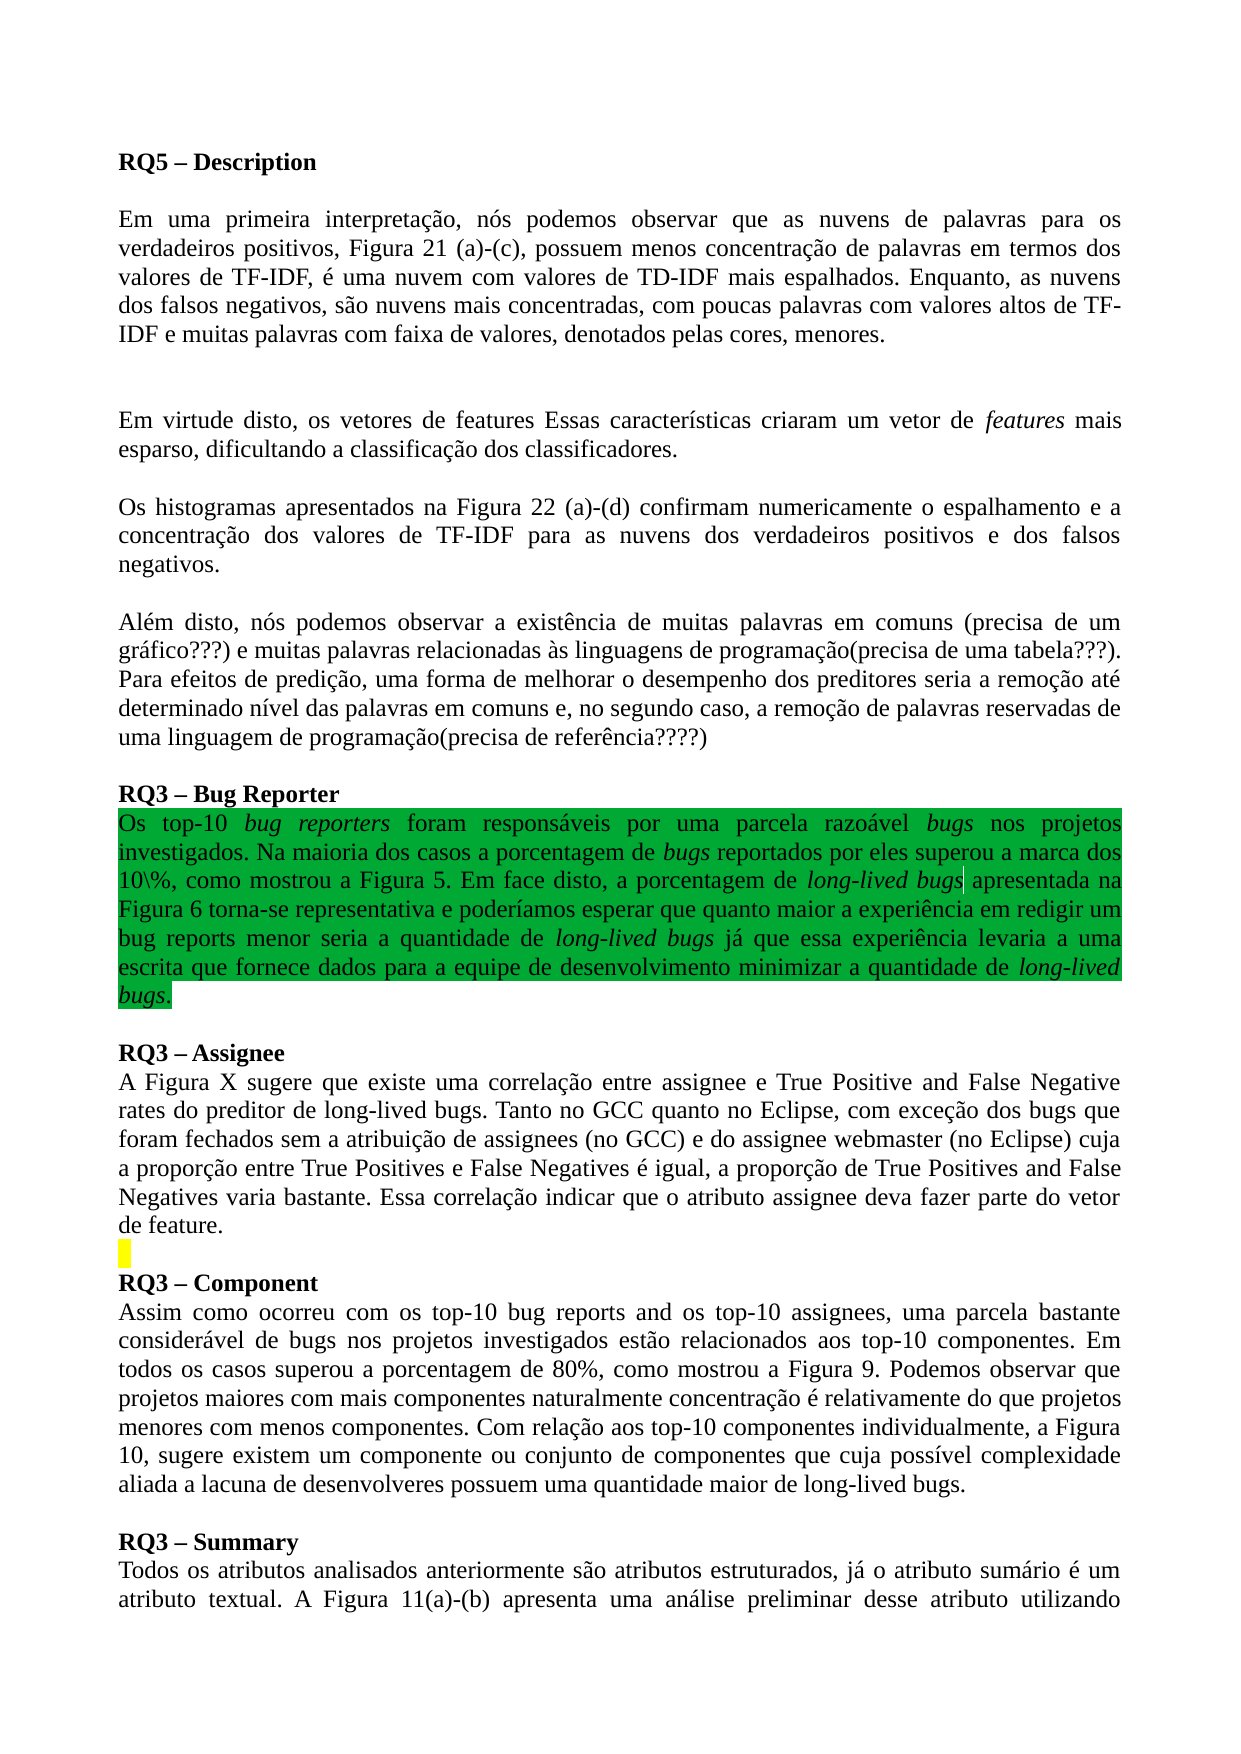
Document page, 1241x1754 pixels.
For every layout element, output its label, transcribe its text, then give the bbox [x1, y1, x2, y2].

text Todos os atributos analisados anteriormente são atributos estruturados, já o atributo sumário é um atributo textual. A Figura 11(a)-(b) apresenta uma análise preliminar desse atributo utilizando [118, 1556, 1122, 1613]
text RQ3 – Assignee [118, 1038, 1122, 1067]
text RQ3 – Bug Reporter [118, 779, 1122, 808]
text A Figura X sugere que existe uma correlação entre assignee e True Positive and False Negative rates do preditor de long-lived bugs. Tanto no GCC quanto no Eclipse, com exceção dos bugs que foram fechados sem a atribuição de assignees (no GCC) e do assignee webmaster (no Eclipse) cuja a proporção entre True Positives e False Negatives é igual, a proporção de True Positives and False Negatives varia bastante. Essa correlação indicar que o atributo assignee deva fazer parte do vetor de feature. [118, 1067, 1122, 1239]
text Além disto, nós podemos observar a existência de muitas palavras em comuns (precisa de um gráfico???) e muitas palavras relacionadas às linguagens de programação(precisa de uma tabela???). Para efeitos de predição, uma forma de melhorar o desempenho dos preditores seria a remoção até determinado nível das palavras em comuns e, no segundo caso, a remoção de palavras reservadas de uma linguagem de programação(precisa de referência????) [118, 607, 1122, 751]
text Em virtude disto, os vetores de features Essas características criaram um vetor de features mais esparso, dificultando a classificação dos classificadores. [118, 406, 1122, 463]
text Os top-10 bug reporters foram responsáveis por uma parcela razoável bugs nos projetos investigados. Na maioria dos casos a porcentagem de bugs reportados por eles superou a marca dos 10\%, como mostrou a Figura 5. Em face disto, a porcentagem de long-lived bugs apresentada na Figura 6 torna-se representativa e poderíamos esperar que quanto maior a experiência em redigir um bug reports menor seria a quantidade de long-lived bugs já que essa experiência levaria a uma escrita que fornece dados para a equipe de desenvolvimento minimizar a quantidade de long-lived bugs. [118, 808, 1122, 1009]
text RQ5 – Description [118, 147, 1122, 176]
text Assim como ocorreu com os top-10 bug reports and os top-10 assignees, uma parcela bastante considerável de bugs nos projetos investigados estão relacionados aos top-10 componentes. Em todos os casos superou a porcentagem de 80%, como mostrou a Figura 9. Podemos observar que projetos maiores com mais componentes naturalmente concentração é relativamente do que projetos menores com menos componentes. Com relação aos top-10 componentes individualmente, a Figura 10, sugere existem um componente ou conjunto de componentes que cuja possível complexidade aliada a lacuna de desenvolveres possuem uma quantidade maior de long-lived bugs. [118, 1297, 1122, 1498]
text RQ3 – Component [118, 1268, 1122, 1297]
text Em uma primeira interpretação, nós podemos observar que as nuvens de palavras para os verdadeiros positivos, Figura 21 (a)-(c), possuem menos concentração de palavras em termos dos valores de TF-IDF, é uma nuvem com valores de TD-IDF mais espalhados. Enquanto, as nuvens dos falsos negativos, são nuvens mais concentradas, com poucas palavras com valores altos de TF-IDF e muitas palavras com faixa de valores, denotados pelas cores, menores. [118, 204, 1122, 348]
text RQ3 – Summary [118, 1527, 1122, 1556]
text Os histogramas apresentados na Figura 22 (a)-(d) confirmam numericamente o espalhamento e a concentração dos valores de TF-IDF para as nuvens dos verdadeiros positivos e dos falsos negativos. [118, 492, 1122, 578]
